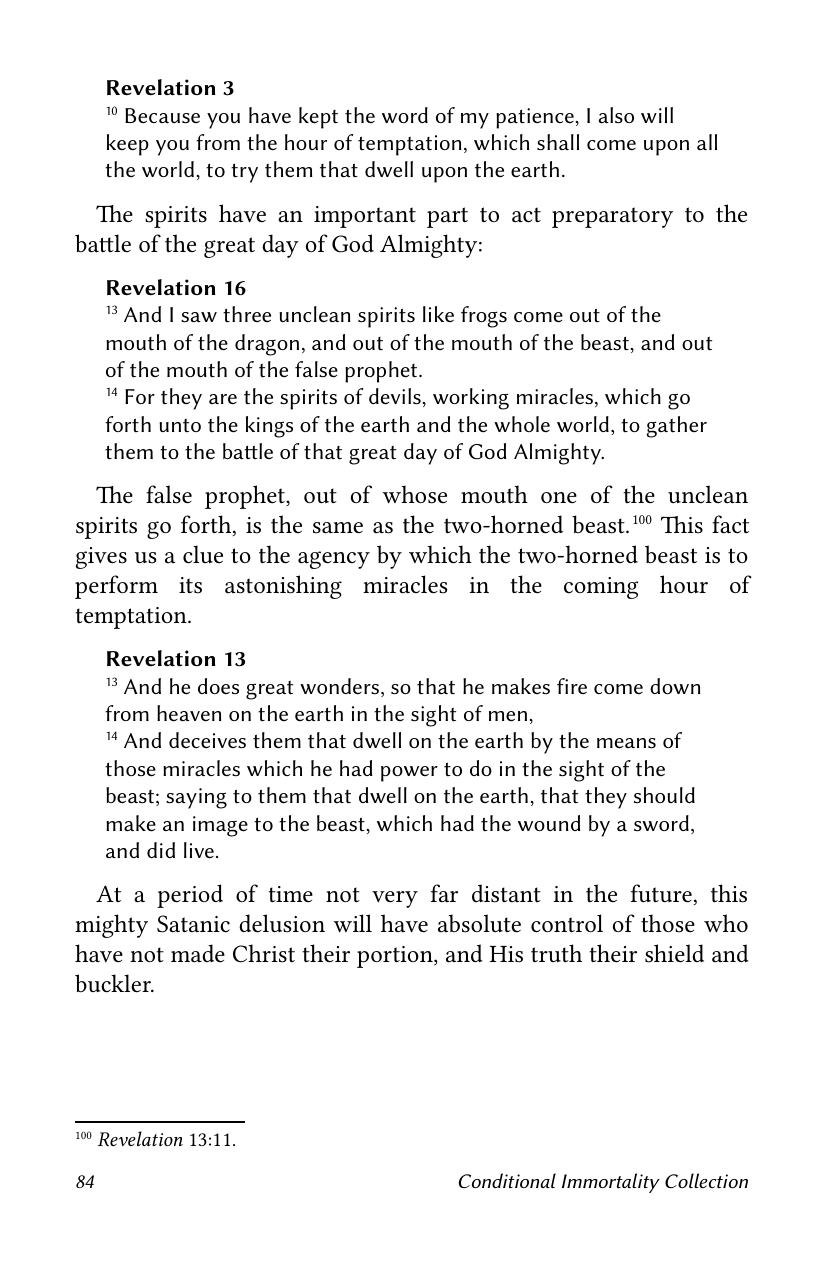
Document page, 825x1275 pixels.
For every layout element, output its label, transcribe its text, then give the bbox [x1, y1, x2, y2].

text 13 And I saw three unclean spirits like frogs come out of the mouth of the dragon, and out of the mouth of the beast, and out of the mouth of the false prophet. [105, 302, 720, 383]
text Revelation 3 [105, 75, 750, 101]
text 14 And deceives them that dwell on the earth by the means of those miracles which he had power to do in the sight of the beast; saying to them that dwell on the earth, that they should make an image to the beast, which had the wound by a sword, and did live. [105, 728, 720, 864]
text Revelation 13 [105, 646, 750, 672]
text 14 For they are the spirits of devils, working miracles, which go forth unto the kings of the earth and the whole world, to gather them to the battle of that great day of God Almighty. [105, 384, 720, 465]
text The spirits have an important part to act preparatory to the battle of the great day of God Almighty: [75, 200, 750, 258]
text At a period of time not very far distant in the future, this mighty Satanic delusion will have absolute control of those who have not made Christ their portion, and His truth their shield and buckler. [75, 880, 750, 999]
text Revelation 16 [105, 274, 750, 301]
text 10 Because you have kept the word of my patience, I also will keep you from the hour of temptation, which shall come upon all the world, to try them that dwell upon the earth. [105, 103, 720, 183]
text The false prophet, out of whose mouth one of the unclean spirits go forth, is the same as the two-horned beast. This fact gives us a clue to the agency by which the two-horned beast is to perform its astonishing miracles in the coming hour of temptation. [75, 482, 750, 630]
text 13 And he does great wonders, so that he makes fire come down from heaven on the earth in the sight of men, [105, 674, 720, 727]
text Revelation 13:11. [75, 1128, 750, 1152]
